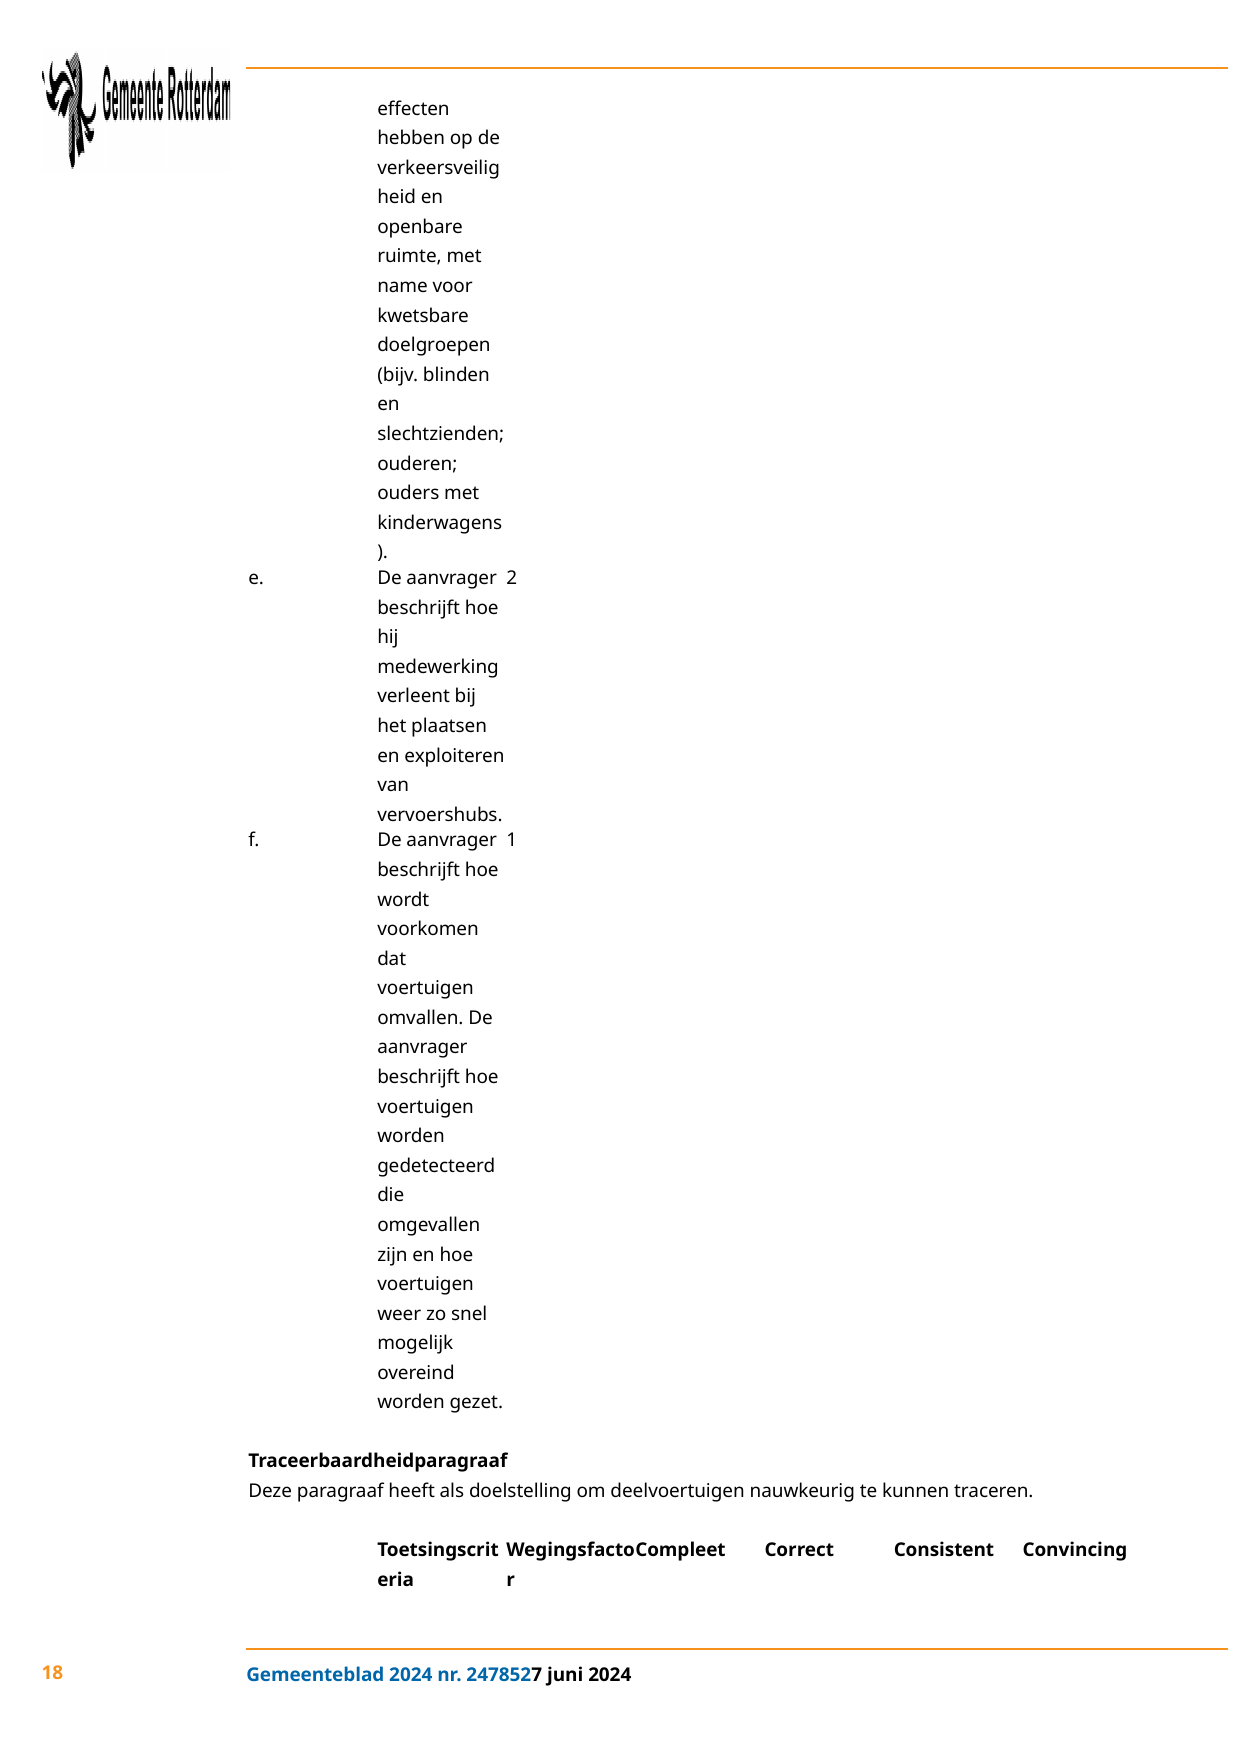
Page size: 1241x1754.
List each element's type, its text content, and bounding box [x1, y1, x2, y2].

table_header Compleet [635, 1536, 764, 1591]
table_header Correct [764, 1536, 893, 1591]
table_header Toetsingscriteria [377, 1536, 506, 1591]
table_cell De aanvrager beschrijft hoe wordt voorkomen dat voertuigen omvallen. De aanvrager beschrijft hoe voertuigen worden gedetecteerd die omgevallen zijn en hoe voertuigen weer zo snel mogelijk overeind worden gezet. [377, 827, 506, 1414]
table_cell [764, 827, 893, 1414]
table_header Convincing [1023, 1536, 1152, 1591]
table_cell [1023, 827, 1152, 1414]
table_header [248, 1536, 377, 1591]
table_cell [1023, 95, 1152, 564]
table_cell 1 [506, 827, 635, 1414]
table_header Consistent [894, 1536, 1022, 1591]
table_cell [635, 564, 764, 827]
table_cell 2 [506, 564, 635, 827]
text Deze paragraaf heeft als doelstelling om deelvoertuigen nauwkeurig te kunnen traceren. [248, 1477, 1152, 1503]
table_cell [894, 564, 1022, 827]
text Traceerbaardheidparagraaf [248, 1447, 1152, 1473]
table_cell [506, 95, 635, 564]
table_cell e. [248, 564, 377, 827]
table_cell [248, 95, 377, 564]
table_cell [635, 827, 764, 1414]
table_cell De aanvrager beschrijft hoe hij medewerking verleent bij het plaatsen en exploiteren van vervoershubs. [377, 564, 506, 827]
table_cell [635, 95, 764, 564]
table_cell [894, 827, 1022, 1414]
table_cell [764, 95, 893, 564]
table_cell [764, 564, 893, 827]
table_header Wegingsfactor [506, 1536, 635, 1591]
table_cell [894, 95, 1022, 564]
picture [41, 47, 231, 172]
table_cell effecten hebben op de verkeersveiligheid en openbare ruimte, met name voor kwetsbare doelgroepen (bijv. blinden en slechtzienden; ouderen; ouders met kinderwagens). [377, 95, 506, 564]
table_cell [1023, 564, 1152, 827]
table_cell f. [248, 827, 377, 1414]
